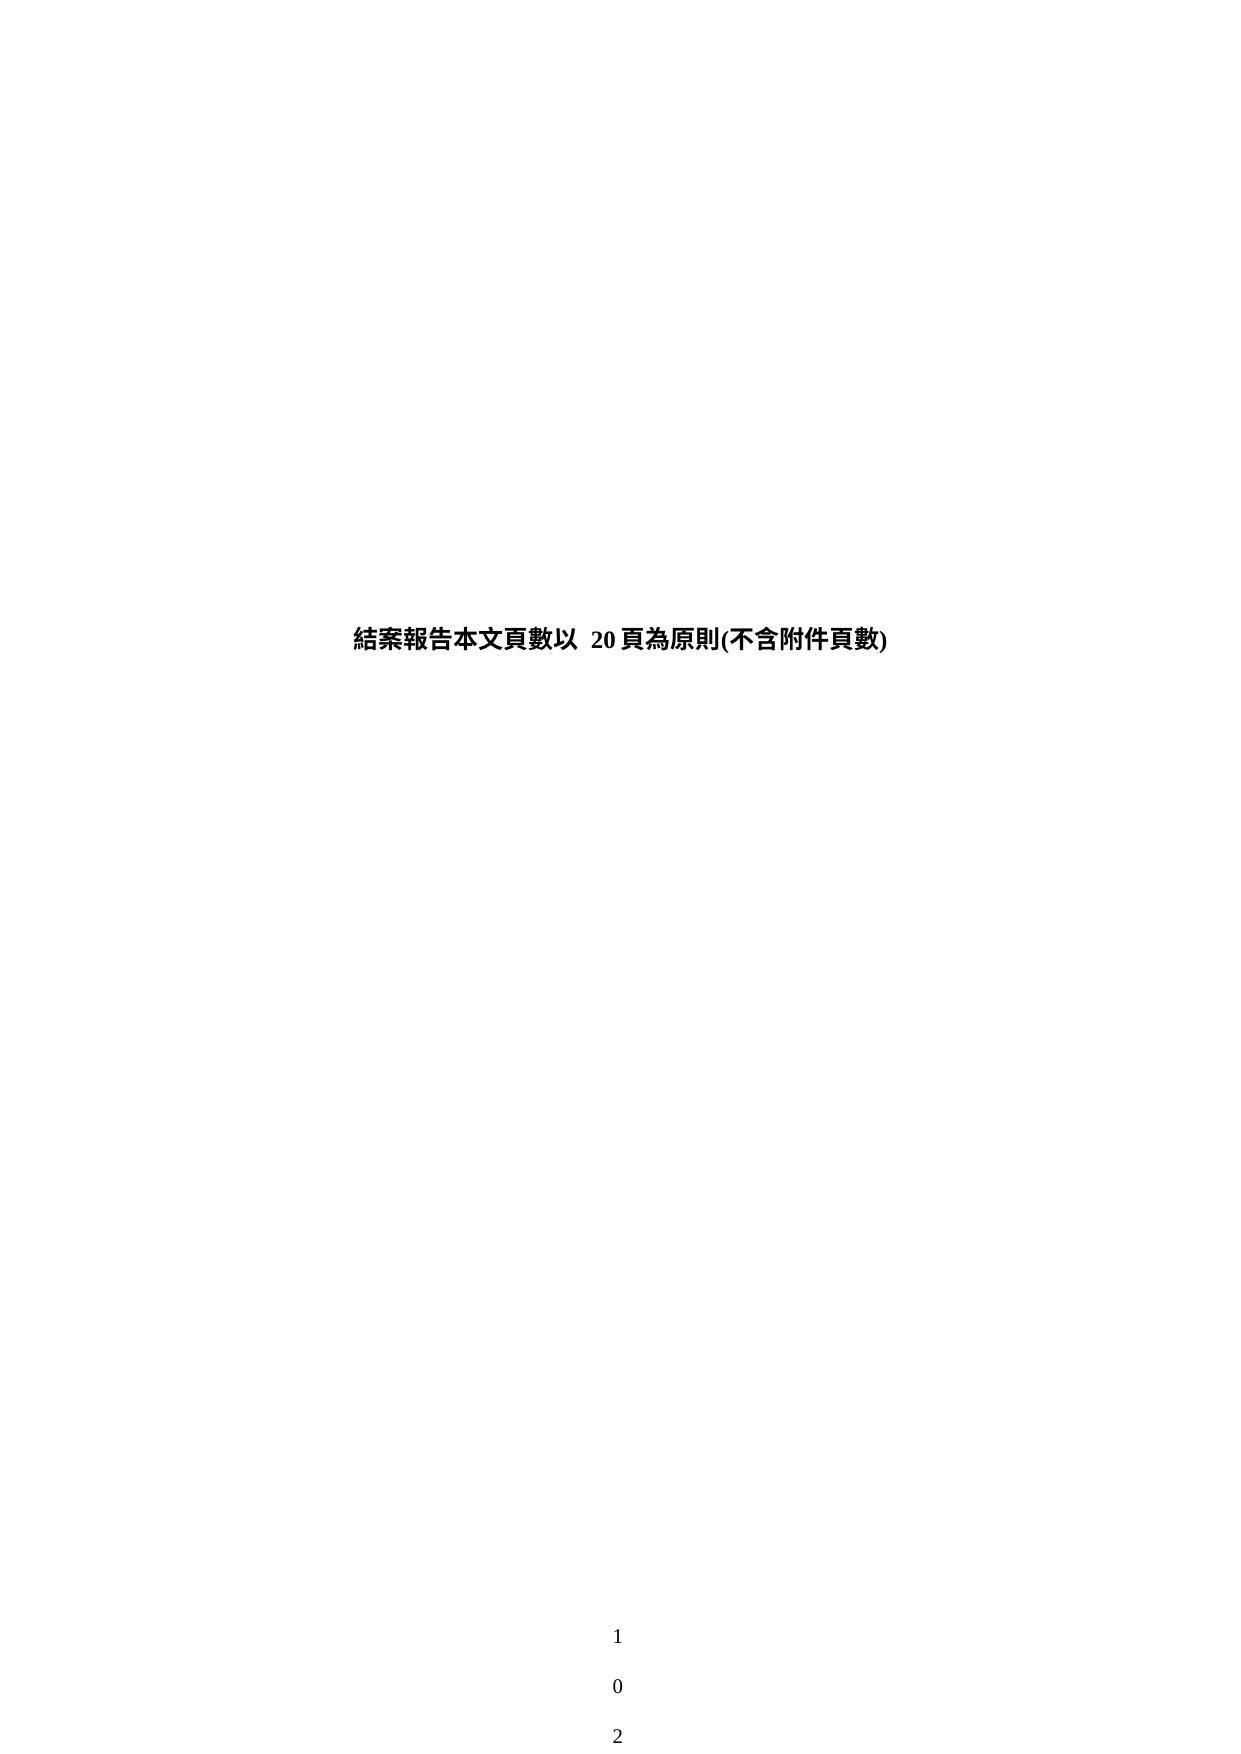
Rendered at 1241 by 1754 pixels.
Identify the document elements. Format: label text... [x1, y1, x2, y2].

text 結案報告本文頁數以 20頁為原則(不含附件頁數) [118, 596, 1122, 658]
